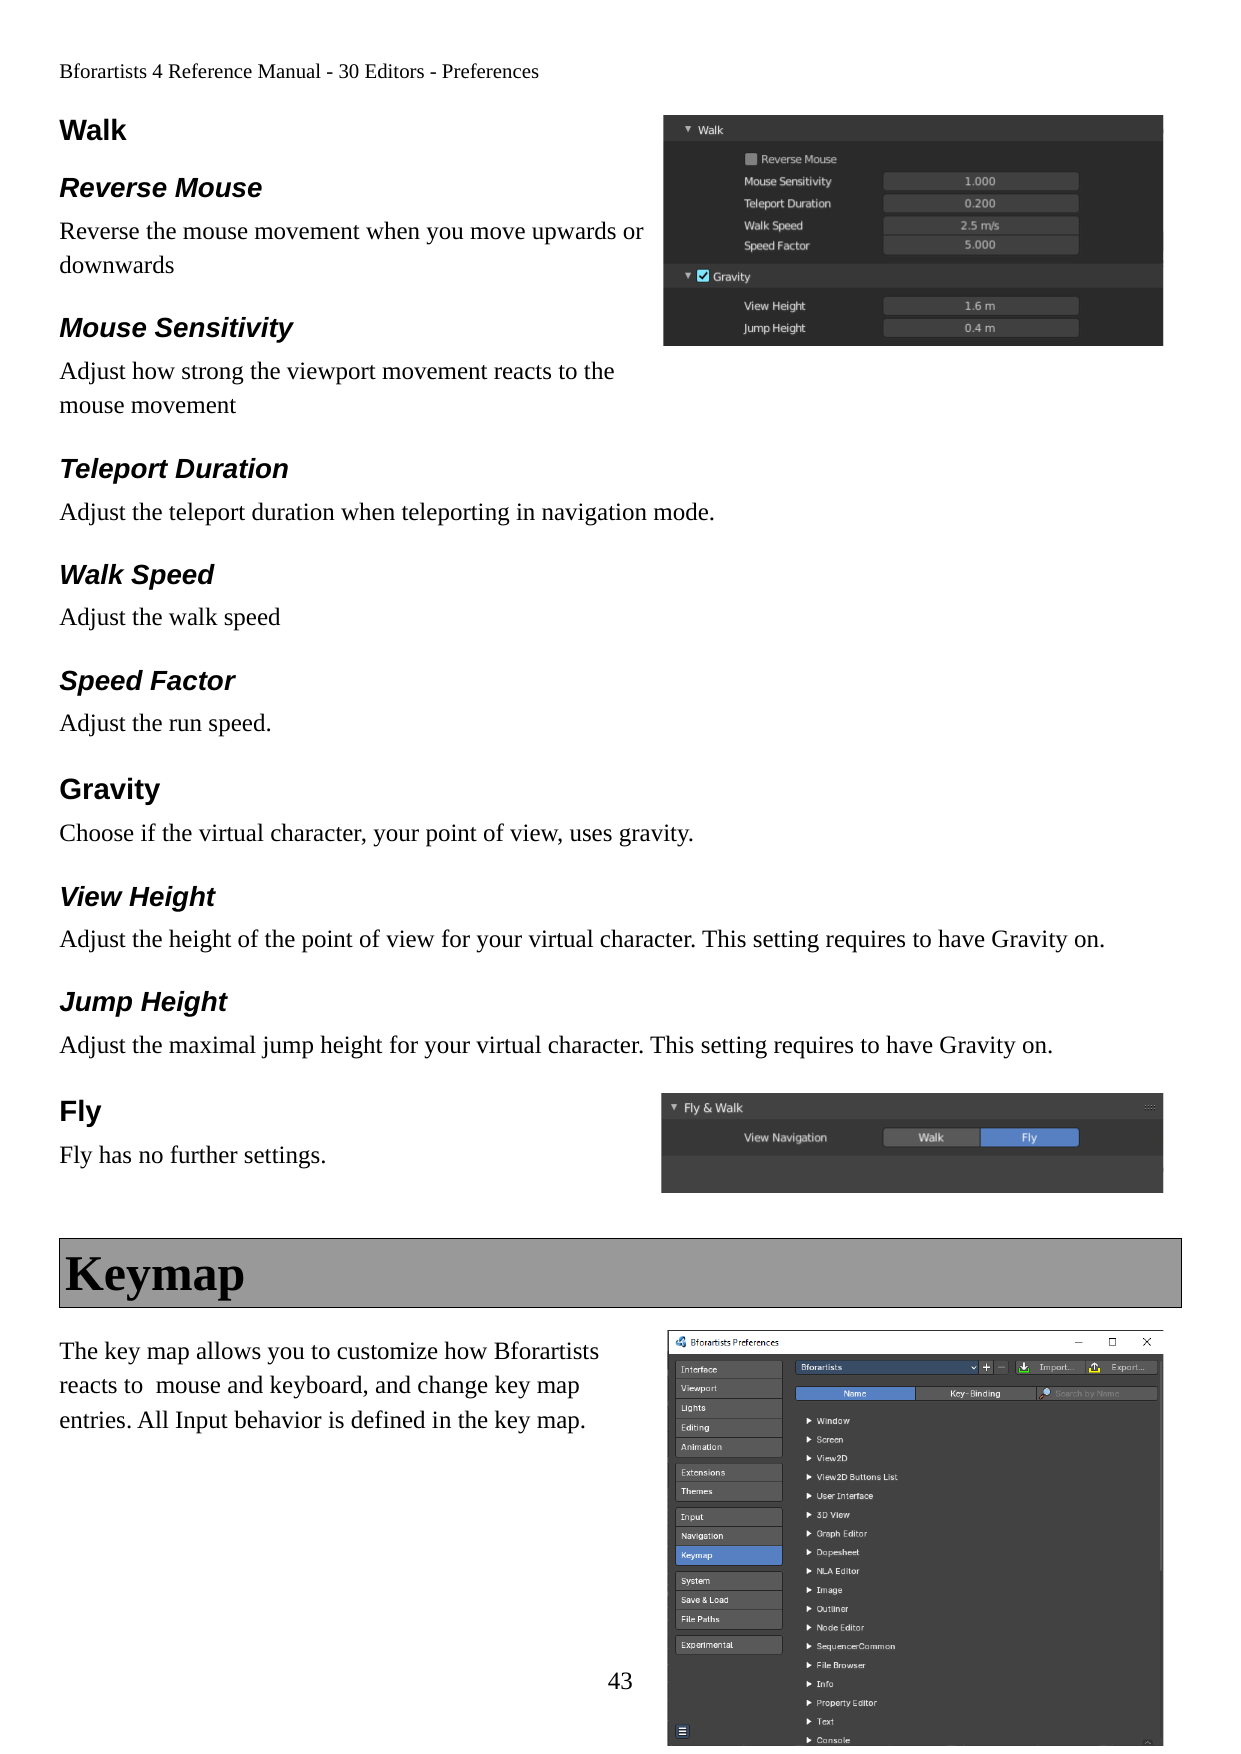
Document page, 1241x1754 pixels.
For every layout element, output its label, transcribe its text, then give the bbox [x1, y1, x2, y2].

subtitle Walk Speed [59, 558, 1181, 590]
subtitle Speed Factor [59, 664, 1181, 696]
picture [661, 1093, 1164, 1193]
table_header Keymap [60, 1239, 1181, 1307]
text Adjust the maximal jump height for your virtual character. This setting requires to have Gravity on. [59, 1030, 1181, 1059]
subtitle Mouse Sensitivity [59, 312, 663, 344]
text Adjust the walk speed [59, 602, 1181, 631]
text Choose if the virtual character, your point of view, uses gravity. [59, 818, 1181, 847]
subtitle Reverse Mouse [59, 171, 663, 203]
text Reverse the mouse movement when you move upwards or downwards [59, 216, 663, 279]
subtitle Fly [59, 1094, 661, 1128]
text Fly has no further settings. [59, 1140, 661, 1169]
subtitle Walk [59, 113, 1181, 146]
picture [667, 1330, 1164, 1746]
subtitle [1164, 312, 1181, 344]
text Adjust the teleport duration when teleporting in navigation mode. [59, 497, 1181, 525]
subtitle View Height [59, 880, 1181, 912]
text Adjust the run speed. [59, 708, 1181, 737]
subtitle [1164, 1094, 1181, 1128]
text The key map allows you to customize how Bforartists reacts to mouse and keyboard, and change key map entries. All Input behavior is defined in the key map. [59, 1336, 667, 1434]
subtitle [1164, 171, 1181, 203]
text Adjust the height of the point of view for your virtual character. This setting requires to have Gravity on. [59, 924, 1181, 953]
subtitle Gravity [59, 772, 1181, 806]
subtitle Jump Height [59, 986, 1181, 1018]
subtitle Teleport Duration [59, 452, 1181, 484]
picture [663, 115, 1164, 346]
text Adjust how strong the viewport movement reacts to the mouse movement [59, 356, 1181, 419]
